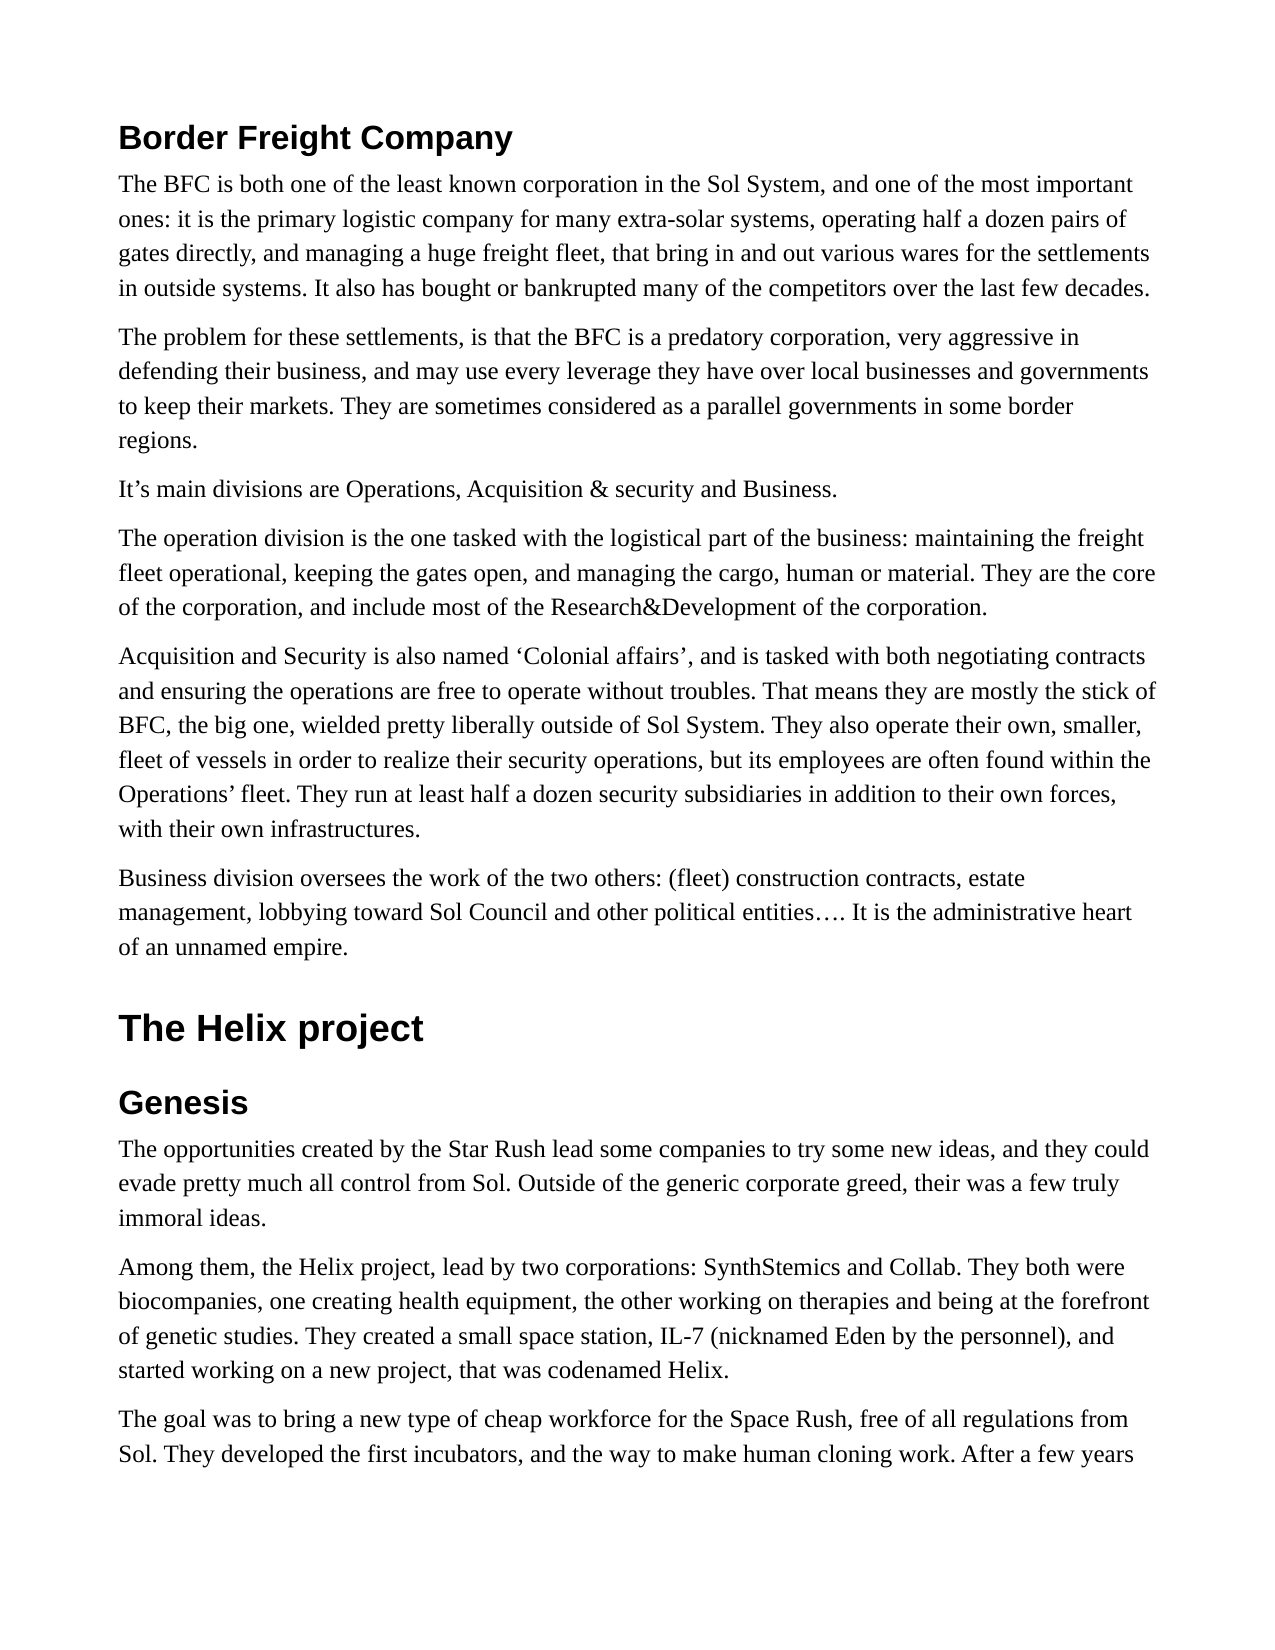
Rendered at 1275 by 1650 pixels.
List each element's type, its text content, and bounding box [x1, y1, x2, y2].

subtitle Genesis [118, 1083, 1157, 1121]
text The problem for these settlements, is that the BFC is a predatory corporation, very aggressive in defending their business, and may use every leverage they have over local businesses and governments to keep their markets. They are sometimes considered as a parallel governments in some border regions. [118, 322, 1157, 454]
text The goal was to bring a new type of cheap workforce for the Space Rush, free of all regulations from Sol. They developed the first incubators, and the way to make human cloning work. After a few years [118, 1404, 1157, 1468]
text It’s main divisions are Operations, Acquisition & security and Business. [118, 474, 1157, 503]
subtitle Border Freight Company [118, 118, 1157, 157]
text Among them, the Helix project, lead by two corporations: SynthStemics and Collab. They both were biocompanies, one creating health equipment, the other working on therapies and being at the forefront of genetic studies. They created a small space station, IL-7 (nicknamed Eden by the personnel), and started working on a new project, that was codenamed Helix. [118, 1252, 1157, 1384]
text The opportunities created by the Star Rush lead some companies to try some new ideas, and they could evade pretty much all control from Sol. Outside of the generic corporate greed, their was a few truly immoral ideas. [118, 1134, 1157, 1232]
subtitle The Helix project [118, 1006, 1157, 1049]
text The BFC is both one of the least known corporation in the Sol System, and one of the most important ones: it is the primary logistic company for many extra-solar systems, operating half a dozen pairs of gates directly, and managing a huge freight fleet, that bring in and out various wares for the settlements in outside systems. It also has bought or bankrupted many of the competitors over the last few decades. [118, 169, 1157, 301]
text Acquisition and Security is also named ‘Colonial affairs’, and is tasked with both negotiating contracts and ensuring the operations are free to operate without troubles. That means they are mostly the stick of BFC, the big one, wielded pretty liberally outside of Sol System. They also operate their own, smaller, fleet of vessels in order to realize their security operations, but its employees are often found within the Operations’ fleet. They run at least half a dozen security subsidiaries in addition to their own forces, with their own infrastructures. [118, 641, 1157, 842]
text The operation division is the one tasked with the logistical part of the business: maintaining the freight fleet operational, keeping the gates open, and managing the cargo, human or material. They are the core of the corporation, and include most of the Research&Development of the corporation. [118, 523, 1157, 621]
text Business division oversees the work of the two others: (fleet) construction contracts, estate management, lobbying toward Sol Council and other political entities…. It is the administrative heart of an unnamed empire. [118, 863, 1157, 961]
